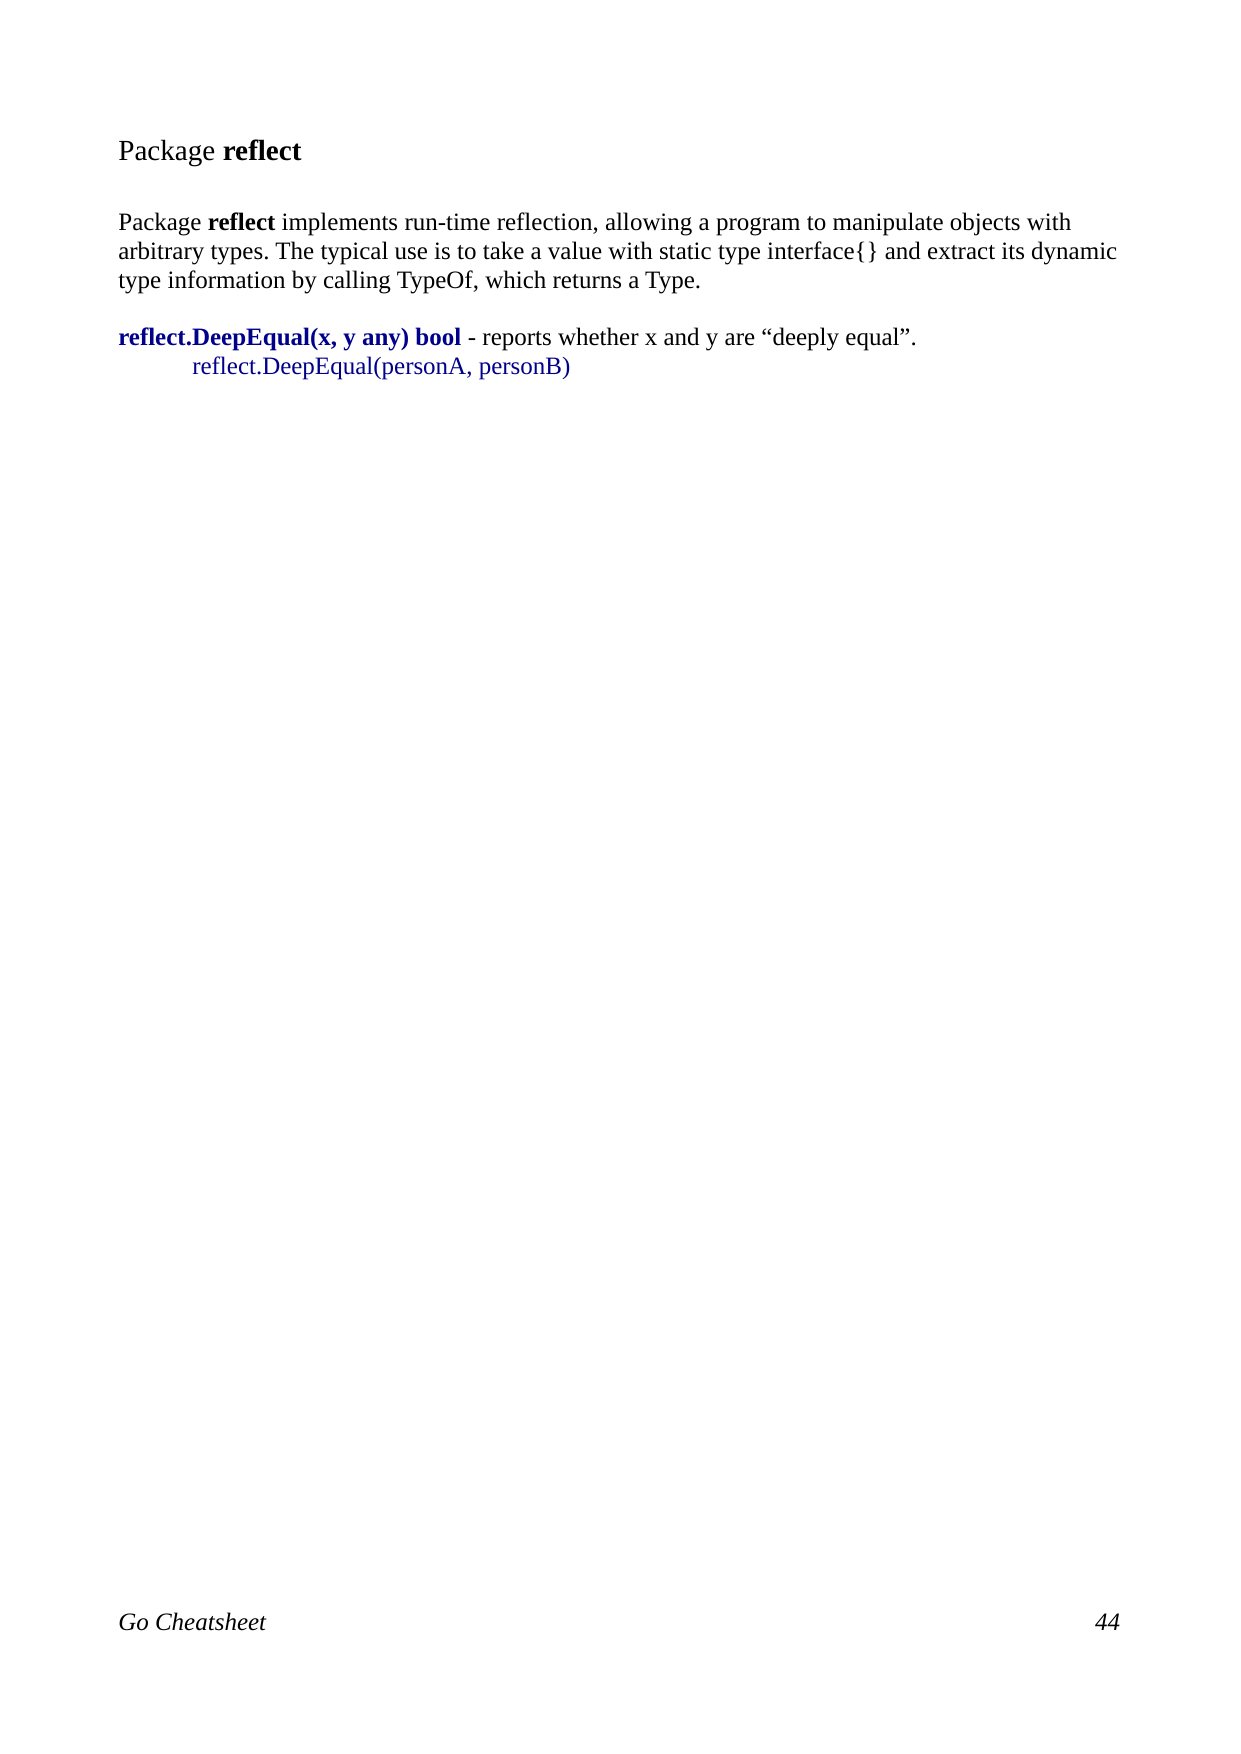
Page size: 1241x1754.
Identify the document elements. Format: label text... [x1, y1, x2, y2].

text reflect.DeepEqual(personA, personB) [118, 351, 1122, 380]
subtitle Package reflect [118, 133, 1122, 166]
text Package reflect implements run-time reflection, allowing a program to manipulate objects with arbitrary types. The typical use is to take a value with static type interface{} and extract its dynamic type information by calling TypeOf, which returns a Type. [118, 207, 1122, 294]
text reflect.DeepEqual(x, y any) bool - reports whether x and y are “deeply equal”. [118, 322, 1122, 351]
